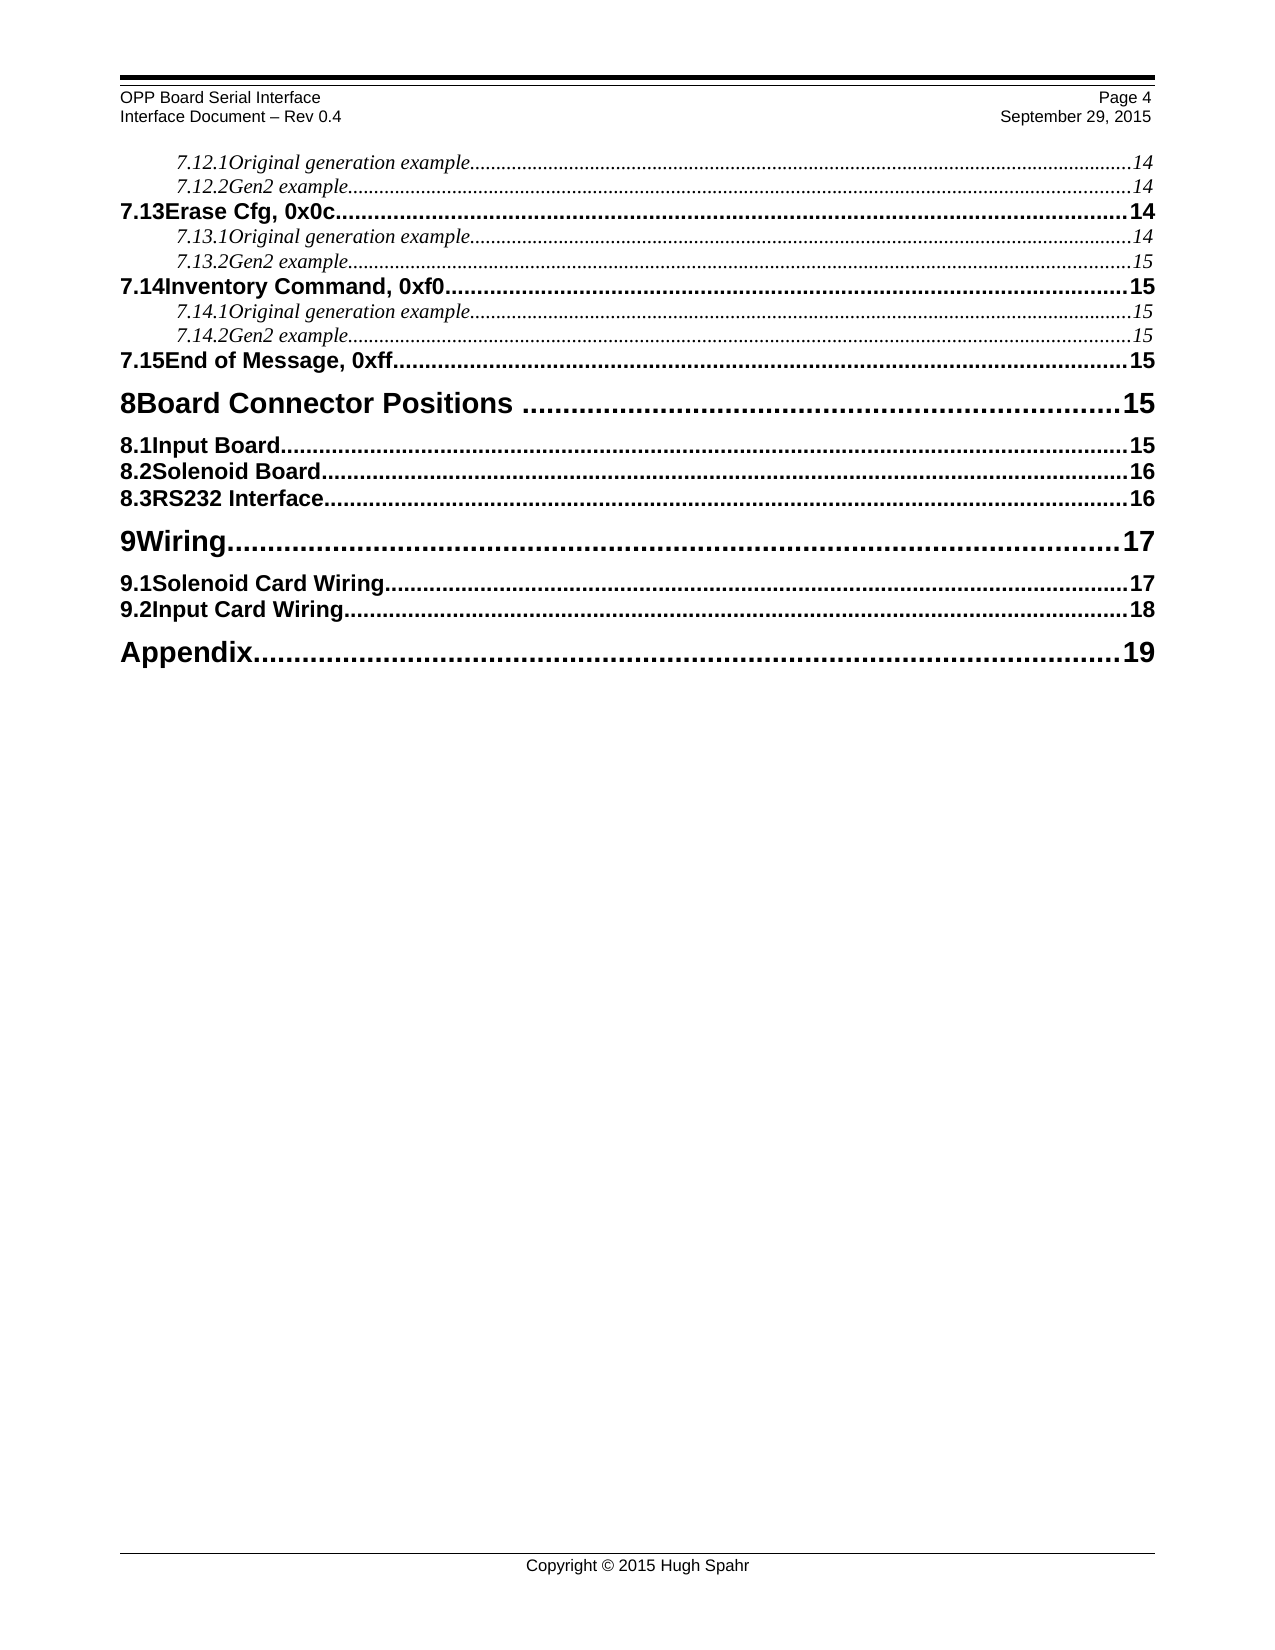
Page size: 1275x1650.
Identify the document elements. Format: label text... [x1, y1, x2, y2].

text 8Board Connector Positions 15 [120, 386, 1155, 419]
text 7.13Erase Cfg, 0x0c 14 [120, 198, 1155, 224]
text 9.2Input Card Wiring 18 [120, 596, 1155, 622]
text 7.13.1Original generation example 14 [176, 224, 1155, 248]
text 9.1Solenoid Card Wiring 17 [120, 569, 1155, 596]
text 7.14.1Original generation example 15 [176, 299, 1155, 323]
text 9Wiring 17 [120, 523, 1155, 557]
text 7.12.2Gen2 example 14 [176, 174, 1155, 198]
text 7.15End of Message, 0xff 15 [120, 347, 1155, 373]
text 7.13.2Gen2 example 15 [176, 248, 1155, 273]
text Appendix 19 [120, 635, 1155, 668]
text 8.3RS232 Interface 16 [120, 485, 1155, 511]
text 8.2Solenoid Board 16 [120, 458, 1155, 485]
text 7.14Inventory Command, 0xf0 15 [120, 273, 1155, 299]
text 8.1Input Board 15 [120, 432, 1155, 458]
text 7.14.2Gen2 example 15 [176, 323, 1155, 347]
text 7.12.1Original generation example 14 [176, 150, 1155, 174]
